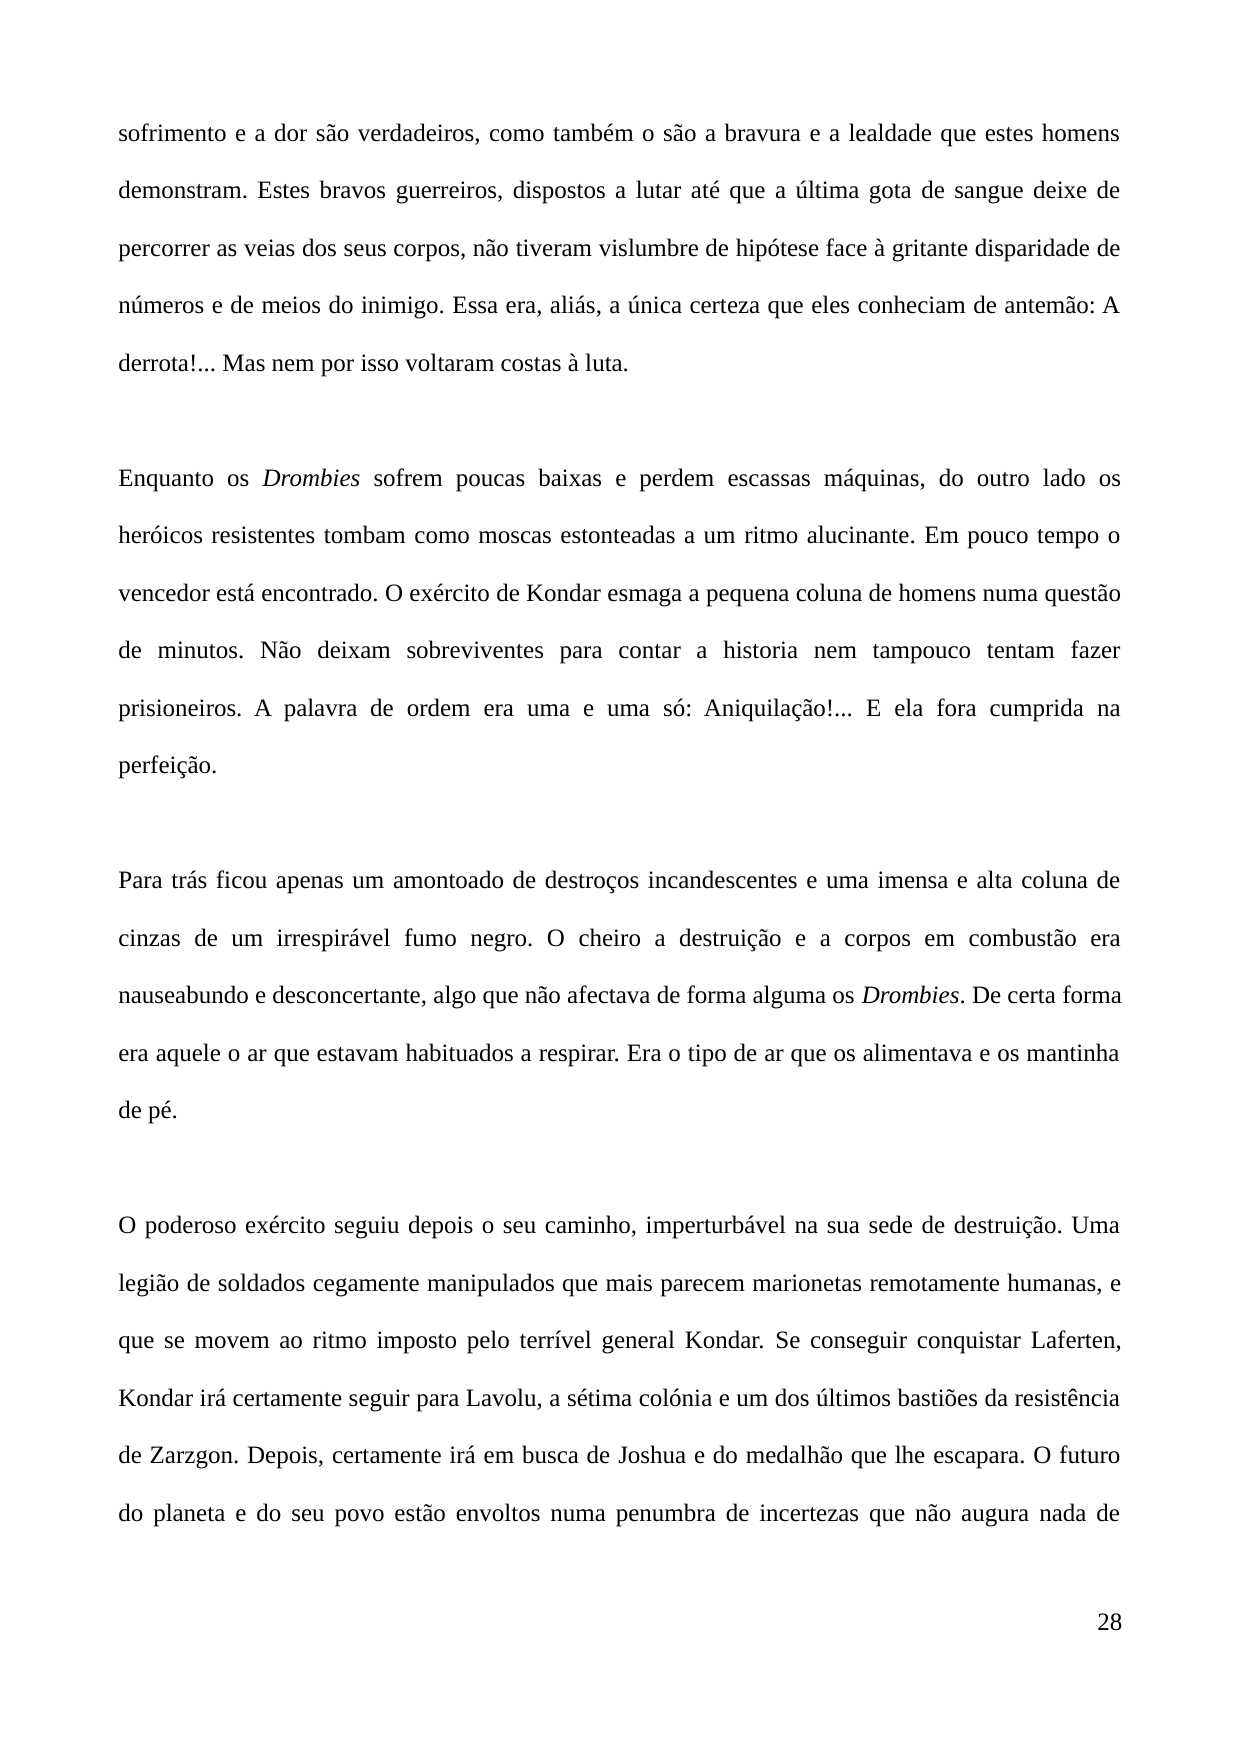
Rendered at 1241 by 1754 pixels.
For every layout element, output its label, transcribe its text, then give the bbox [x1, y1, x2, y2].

text O poderoso exército seguiu depois o seu caminho, imperturbável na sua sede de destruição. Uma legião de soldados cegamente manipulados que mais parecem marionetas remotamente humanas, e que se movem ao ritmo imposto pelo terrível general Kondar. Se conseguir conquistar Laferten, Kondar irá certamente seguir para Lavolu, a sétima colónia e um dos últimos bastiões da resistência de Zarzgon. Depois, certamente irá em busca de Joshua e do medalhão que lhe escapara. O futuro do planeta e do seu povo estão envoltos numa penumbra de incertezas que não augura nada de [118, 1211, 1122, 1527]
text Para trás ficou apenas um amontoado de destroços incandescentes e uma imensa e alta coluna de cinzas de um irrespirável fumo negro. O cheiro a destruição e a corpos em combustão era nauseabundo e desconcertante, algo que não afectava de forma alguma os Drombies. De certa forma era aquele o ar que estavam habituados a respirar. Era o tipo de ar que os alimentava e os mantinha de pé. [118, 866, 1122, 1124]
text sofrimento e a dor são verdadeiros, como também o são a bravura e a lealdade que estes homens demonstram. Estes bravos guerreiros, dispostos a lutar até que a última gota de sangue deixe de percorrer as veias dos seus corpos, não tiveram vislumbre de hipótese face à gritante disparidade de números e de meios do inimigo. Essa era, aliás, a única certeza que eles conheciam de antemão: A derrota!... Mas nem por isso voltaram costas à luta. [118, 118, 1122, 377]
text Enquanto os Drombies sofrem poucas baixas e perdem escassas máquinas, do outro lado os heróicos resistentes tombam como moscas estonteadas a um ritmo alucinante. Em pouco tempo o vencedor está encontrado. O exército de Kondar esmaga a pequena coluna de homens numa questão de minutos. Não deixam sobreviventes para contar a historia nem tampouco tentam fazer prisioneiros. A palavra de ordem era uma e uma só: Aniquilação!... E ela fora cumprida na perfeição. [118, 463, 1122, 779]
